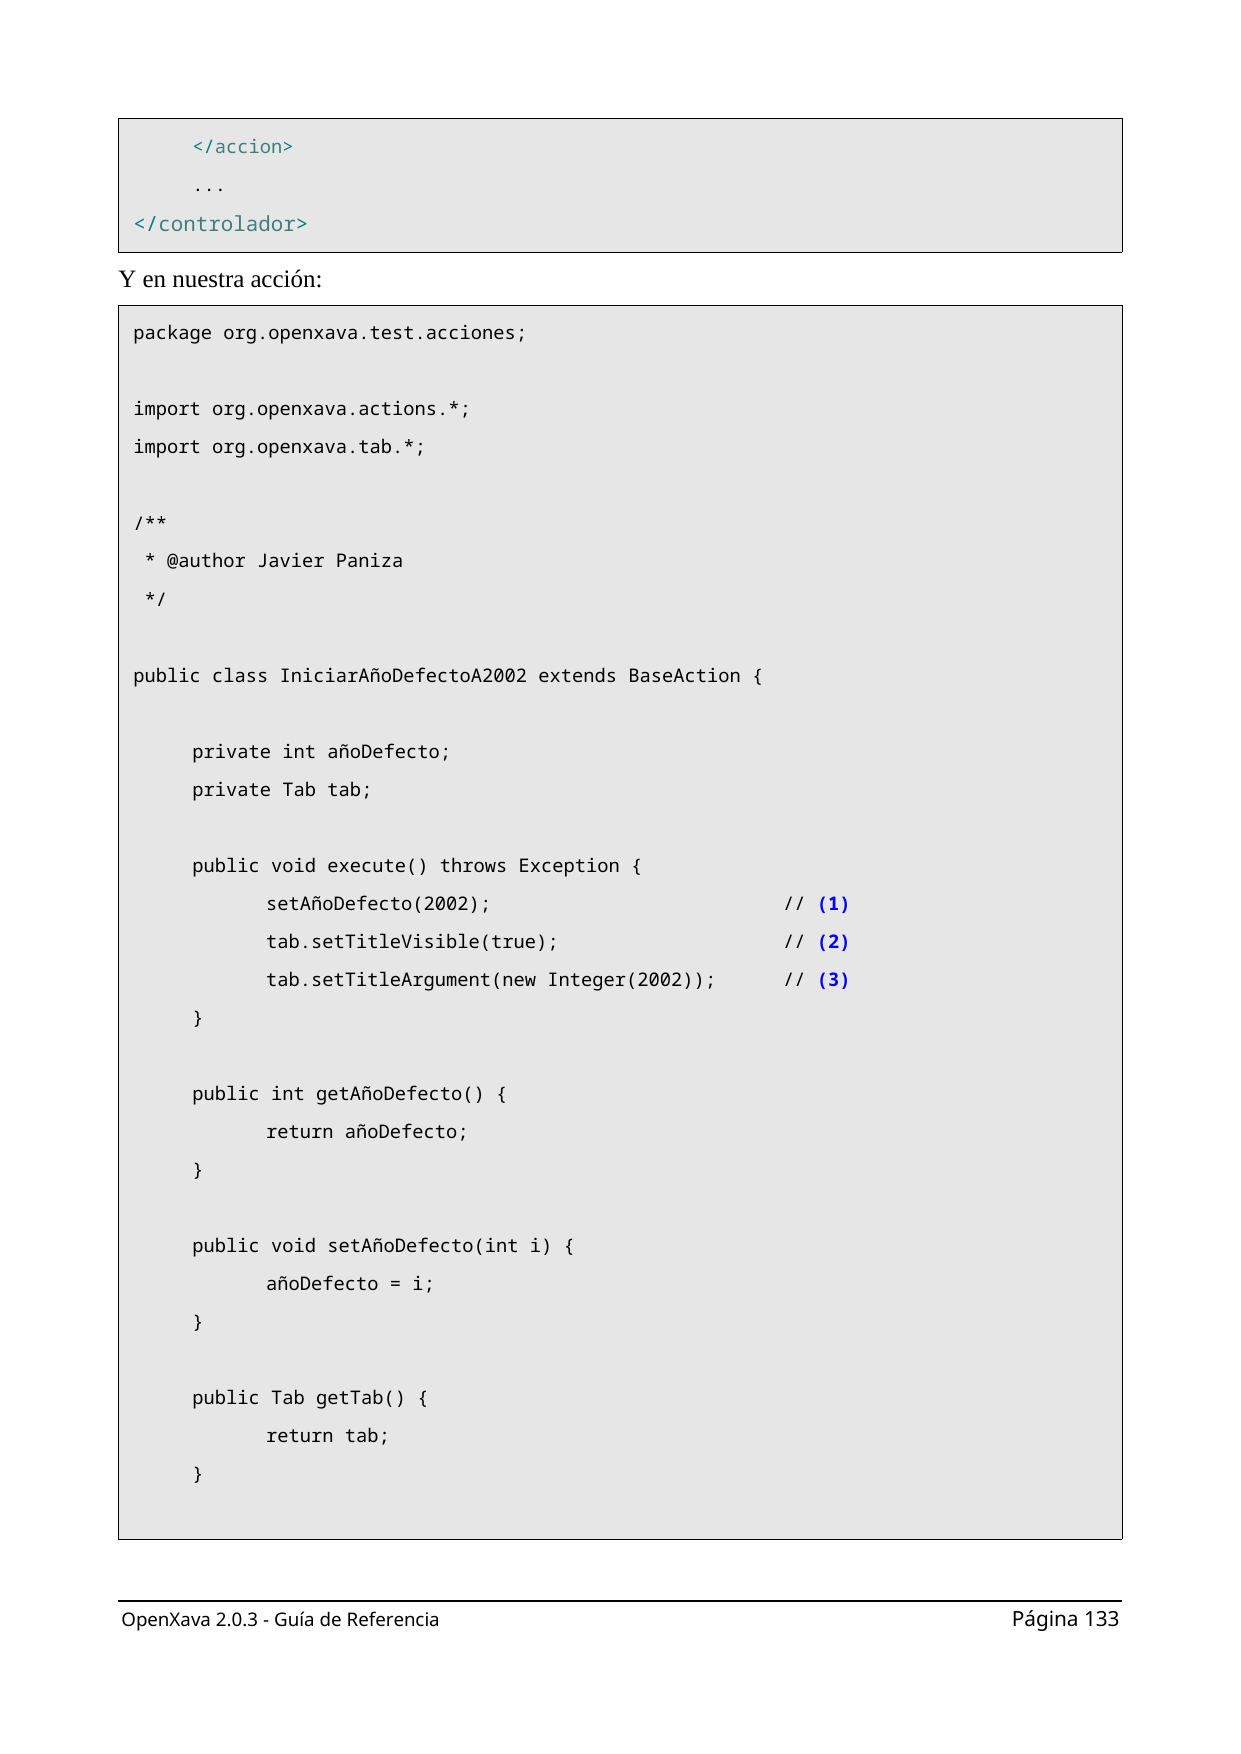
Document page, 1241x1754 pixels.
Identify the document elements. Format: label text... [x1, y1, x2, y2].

text * @author Javier Paniza [119, 533, 1122, 571]
text ... [119, 156, 1122, 194]
text tab.setTitleArgument(new Integer(2002)); // (3) [119, 951, 1122, 989]
text tab.setTitleVisible(true); // (2) [119, 913, 1122, 951]
text /** [119, 495, 1122, 533]
text */ [119, 571, 1122, 609]
text public void setAñoDefecto(int i) { [119, 1217, 1122, 1255]
text import org.openxava.actions.*; [119, 381, 1122, 419]
text </accion> [119, 119, 1122, 156]
text setAñoDefecto(2002); // (1) [119, 875, 1122, 913]
text return añoDefecto; [119, 1103, 1122, 1141]
text public int getAñoDefecto() { [119, 1065, 1122, 1103]
text public Tab getTab() { [119, 1369, 1122, 1407]
text } [119, 1293, 1122, 1331]
text package org.openxava.test.acciones; [119, 306, 1122, 343]
text </controlador> [119, 194, 1122, 252]
text public class IniciarAñoDefectoA2002 extends BaseAction { [119, 647, 1122, 685]
text private int añoDefecto; [119, 723, 1122, 761]
text return tab; [119, 1407, 1122, 1446]
text Y en nuestra acción: [118, 265, 1122, 292]
text import org.openxava.tab.*; [119, 419, 1122, 457]
text public void execute() throws Exception { [119, 837, 1122, 875]
text } [119, 1141, 1122, 1179]
text } [119, 989, 1122, 1027]
text añoDefecto = i; [119, 1255, 1122, 1293]
text private Tab tab; [119, 761, 1122, 799]
text } [119, 1446, 1122, 1483]
